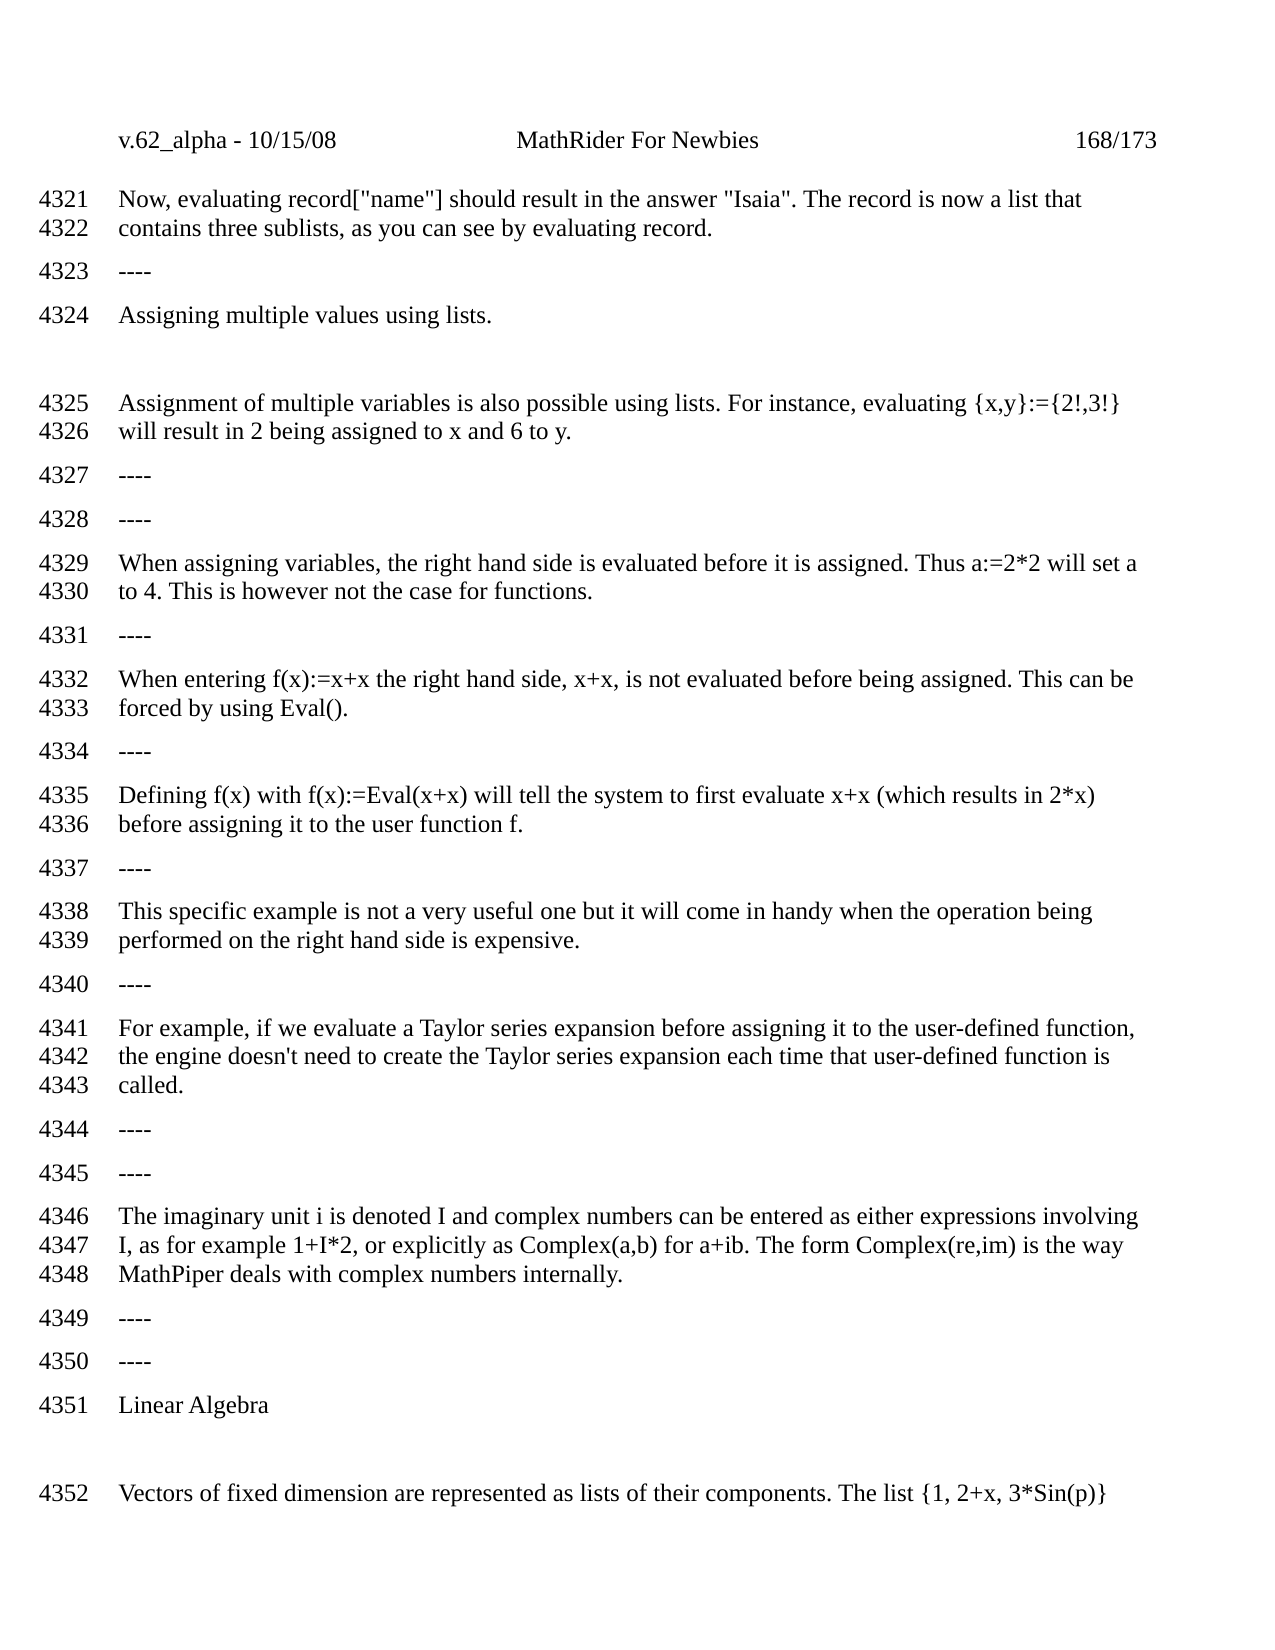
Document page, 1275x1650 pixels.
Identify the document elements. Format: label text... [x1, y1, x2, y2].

text Assigning multiple values using lists. [118, 300, 1157, 329]
text Now, evaluating record["name"] should result in the answer "Isaia". The record is now a list that contains three sublists, as you can see by evaluating record. [118, 184, 1157, 241]
text Linear Algebra [118, 1390, 1157, 1419]
text ---- [118, 969, 1157, 998]
text When entering f(x):=x+x the right hand side, x+x, is not evaluated before being assigned. This can be forced by using Eval(). [118, 664, 1157, 721]
text The imaginary unit i is denoted I and complex numbers can be entered as either expressions involving I, as for example 1+I*2, or explicitly as Complex(a,b) for a+ib. The form Complex(re,im) is the way MathPiper deals with complex numbers internally. [118, 1201, 1157, 1288]
text This specific example is not a very useful one but it will come in handy when the operation being performed on the right hand side is expensive. [118, 896, 1157, 954]
text ---- [118, 504, 1157, 533]
text ---- [118, 1158, 1157, 1186]
text ---- [118, 736, 1157, 765]
text ---- [118, 620, 1157, 649]
text Assignment of multiple variables is also possible using lists. For instance, evaluating {x,y}:={2!,3!} will result in 2 being assigned to x and 6 to y. [118, 388, 1157, 445]
text ---- [118, 1346, 1157, 1375]
text ---- [118, 853, 1157, 881]
text ---- [118, 256, 1157, 285]
text ---- [118, 1303, 1157, 1331]
text For example, if we evaluate a Taylor series expansion before assigning it to the user-defined function, the engine doesn't need to create the Taylor series expansion each time that user-defined function is called. [118, 1013, 1157, 1099]
text Vectors of fixed dimension are represented as lists of their components. The list {1, 2+x, 3*Sin(p)} [118, 1478, 1157, 1506]
text Defining f(x) with f(x):=Eval(x+x) will tell the system to first evaluate x+x (which results in 2*x) before assigning it to the user function f. [118, 780, 1157, 838]
text ---- [118, 460, 1157, 489]
text ---- [118, 1114, 1157, 1143]
text When assigning variables, the right hand side is evaluated before it is assigned. Thus a:=2*2 will set a to 4. This is however not the case for functions. [118, 548, 1157, 605]
